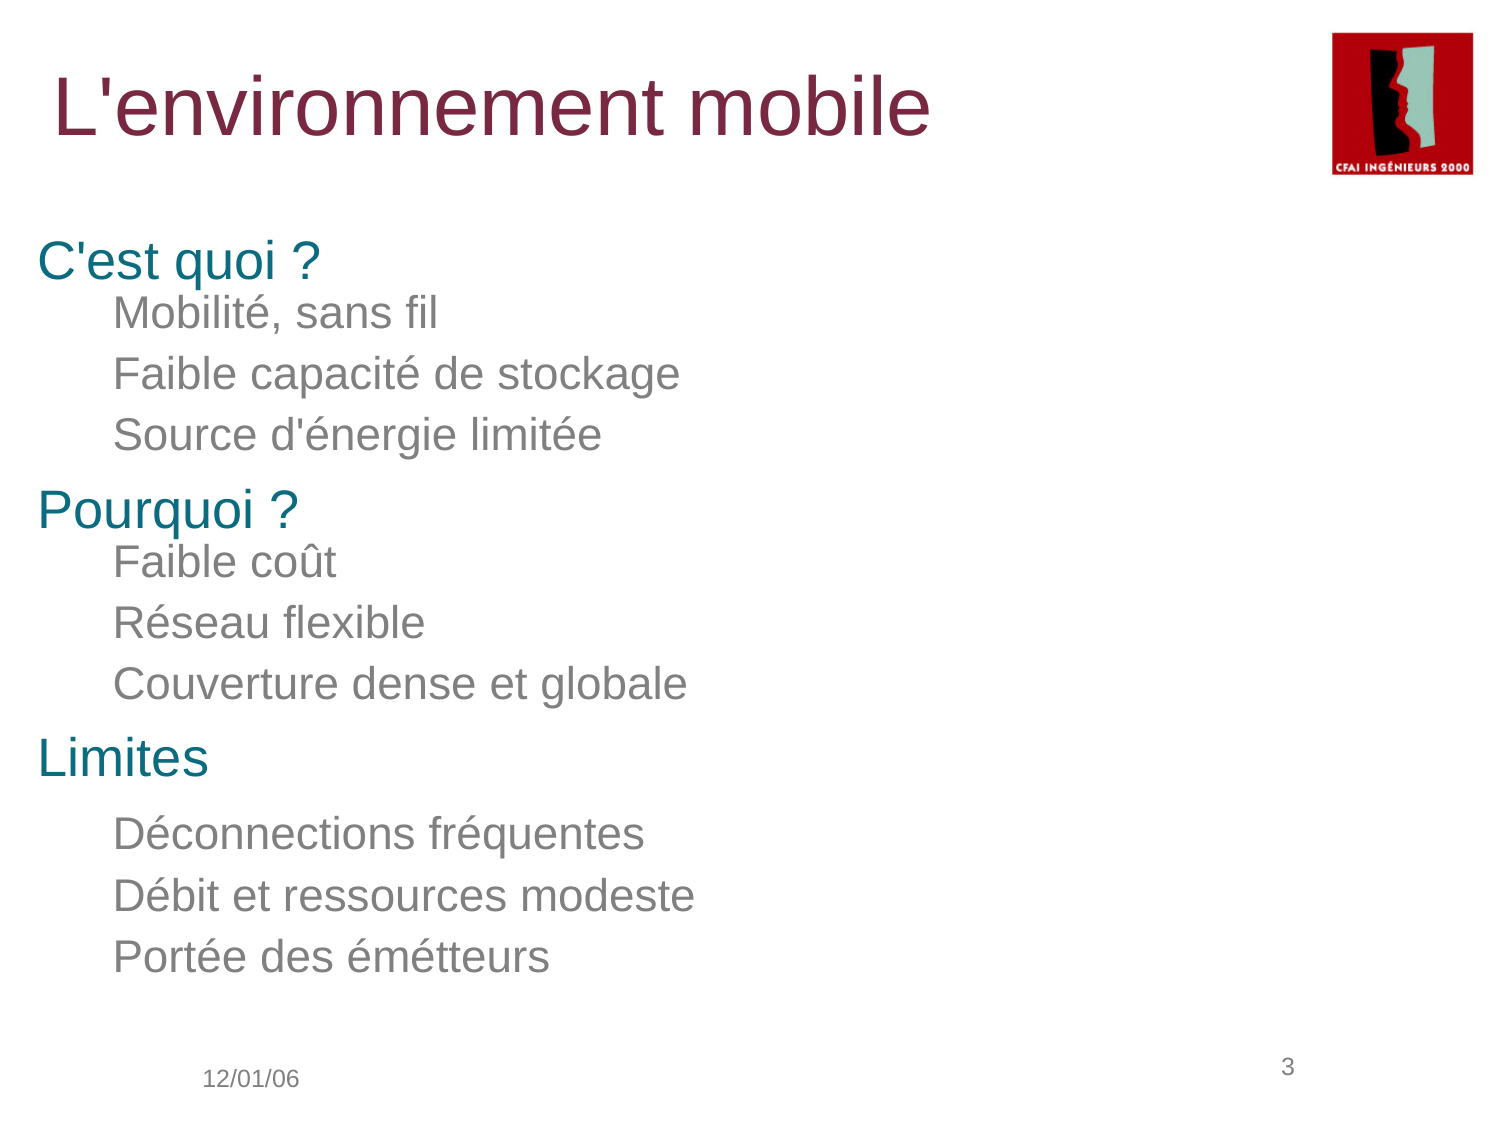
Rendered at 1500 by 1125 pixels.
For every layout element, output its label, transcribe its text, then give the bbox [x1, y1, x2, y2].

title L'environnement mobile [37, 58, 1326, 167]
picture [1328, 29, 1477, 178]
list C'est quoi ? Mobilité, sans fil Faible capacité de stockage Source d'énergie limitée Pourquoi ? Faible coût Réseau flexible Couverture dense et globale Limites Déconnections fréquentes Débit et ressources modeste Portée des émétteurs [37, 237, 1463, 985]
